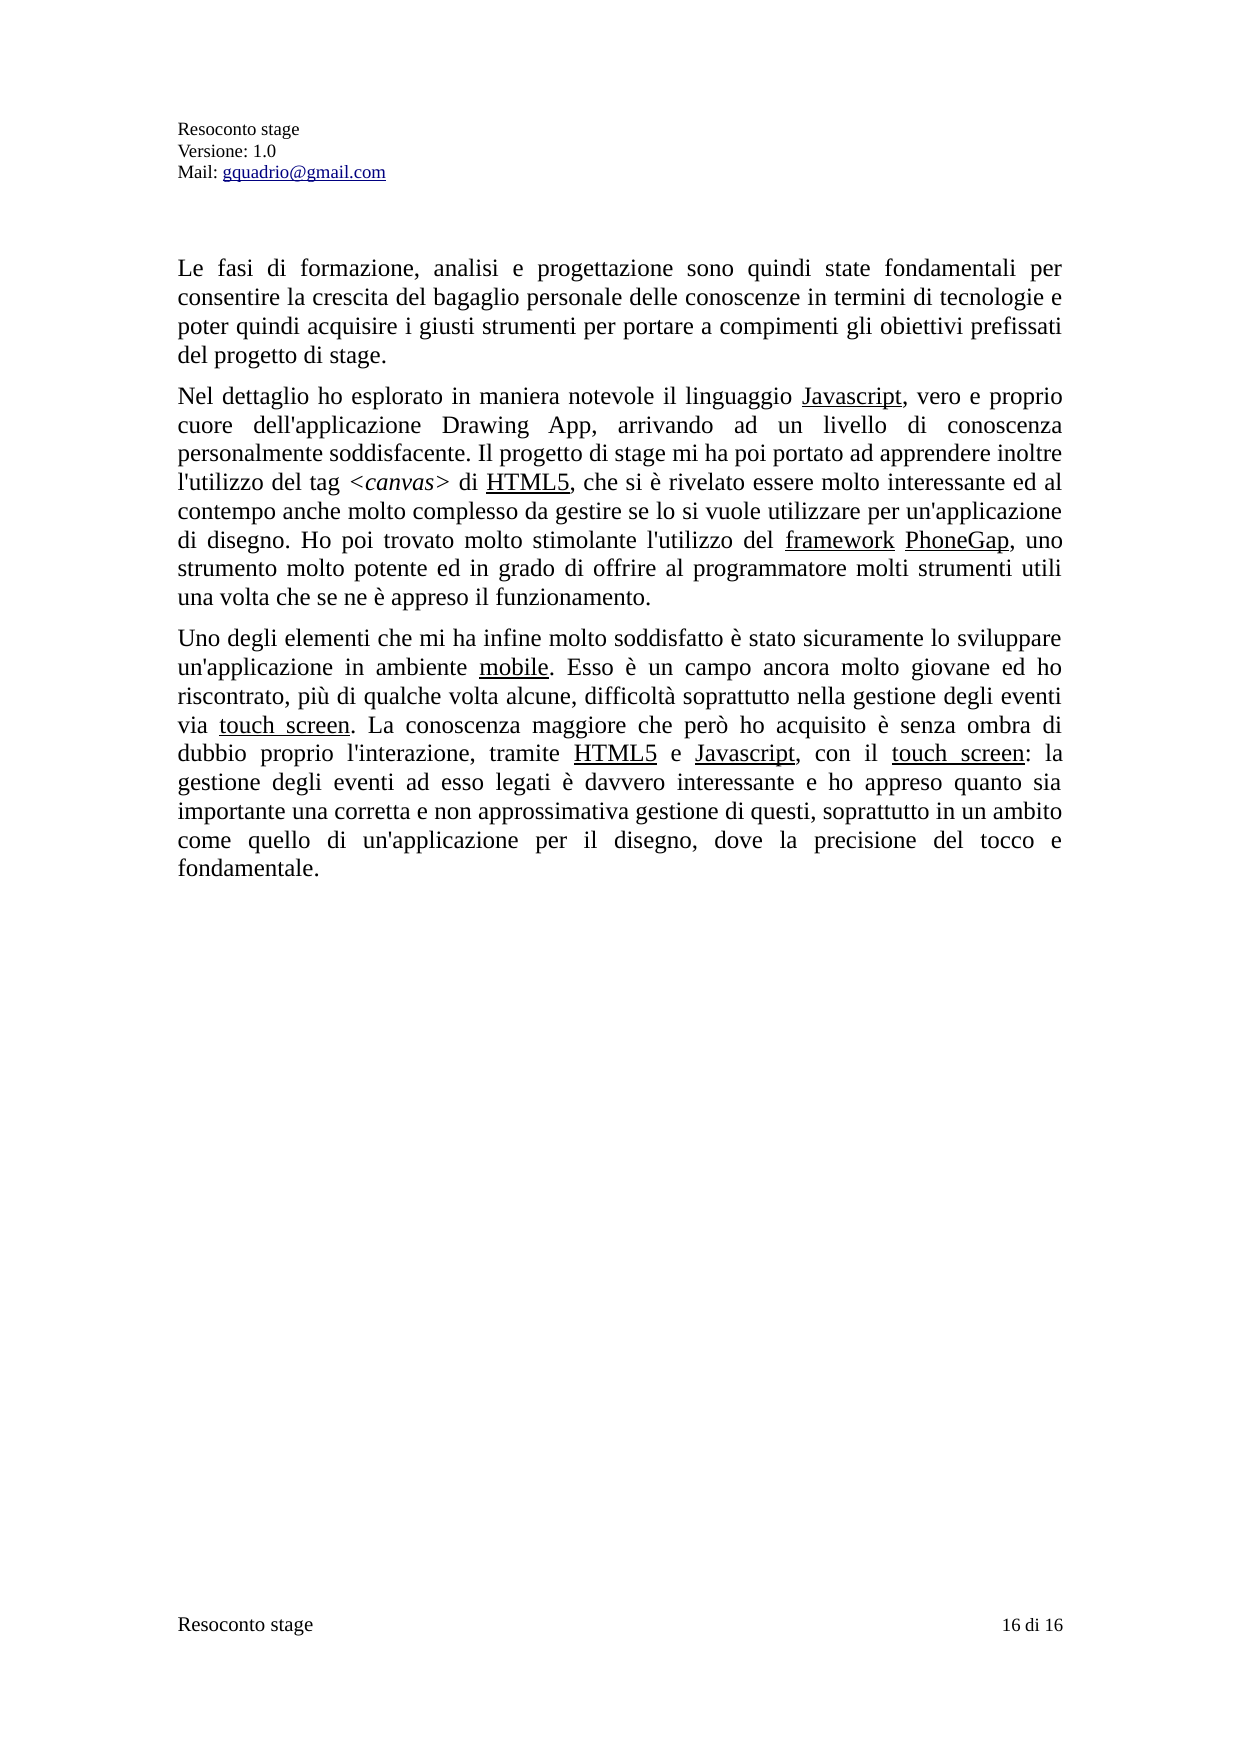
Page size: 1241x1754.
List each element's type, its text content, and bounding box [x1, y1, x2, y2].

text Uno degli elementi che mi ha infine molto soddisfatto è stato sicuramente lo sviluppare un'applicazione in ambiente mobile. Esso è un campo ancora molto giovane ed ho riscontrato, più di qualche volta alcune, difficoltà soprattutto nella gestione degli eventi via touch screen. La conoscenza maggiore che però ho acquisito è senza ombra di dubbio proprio l'interazione, tramite HTML5 e Javascript, con il touch screen: la gestione degli eventi ad esso legati è davvero interessante e ho appreso quanto sia importante una corretta e non approssimativa gestione di questi, soprattutto in un ambito come quello di un'applicazione per il disegno, dove la precisione del tocco e fondamentale. [177, 623, 1063, 882]
text Le fasi di formazione, analisi e progettazione sono quindi state fondamentali per consentire la crescita del bagaglio personale delle conoscenze in termini di tecnologie e poter quindi acquisire i giusti strumenti per portare a compimenti gli obiettivi prefissati del progetto di stage. [177, 253, 1063, 368]
text Nel dettaglio ho esplorato in maniera notevole il linguaggio Javascript, vero e proprio cuore dell'applicazione Drawing App, arrivando ad un livello di conoscenza personalmente soddisfacente. Il progetto di stage mi ha poi portato ad apprendere inoltre l'utilizzo del tag <canvas> di HTML5, che si è rivelato essere molto interessante ed al contempo anche molto complesso da gestire se lo si vuole utilizzare per un'applicazione di disegno. Ho poi trovato molto stimolante l'utilizzo del framework PhoneGap, uno strumento molto potente ed in grado di offrire al programmatore molti strumenti utili una volta che se ne è appreso il funzionamento. [177, 381, 1063, 611]
